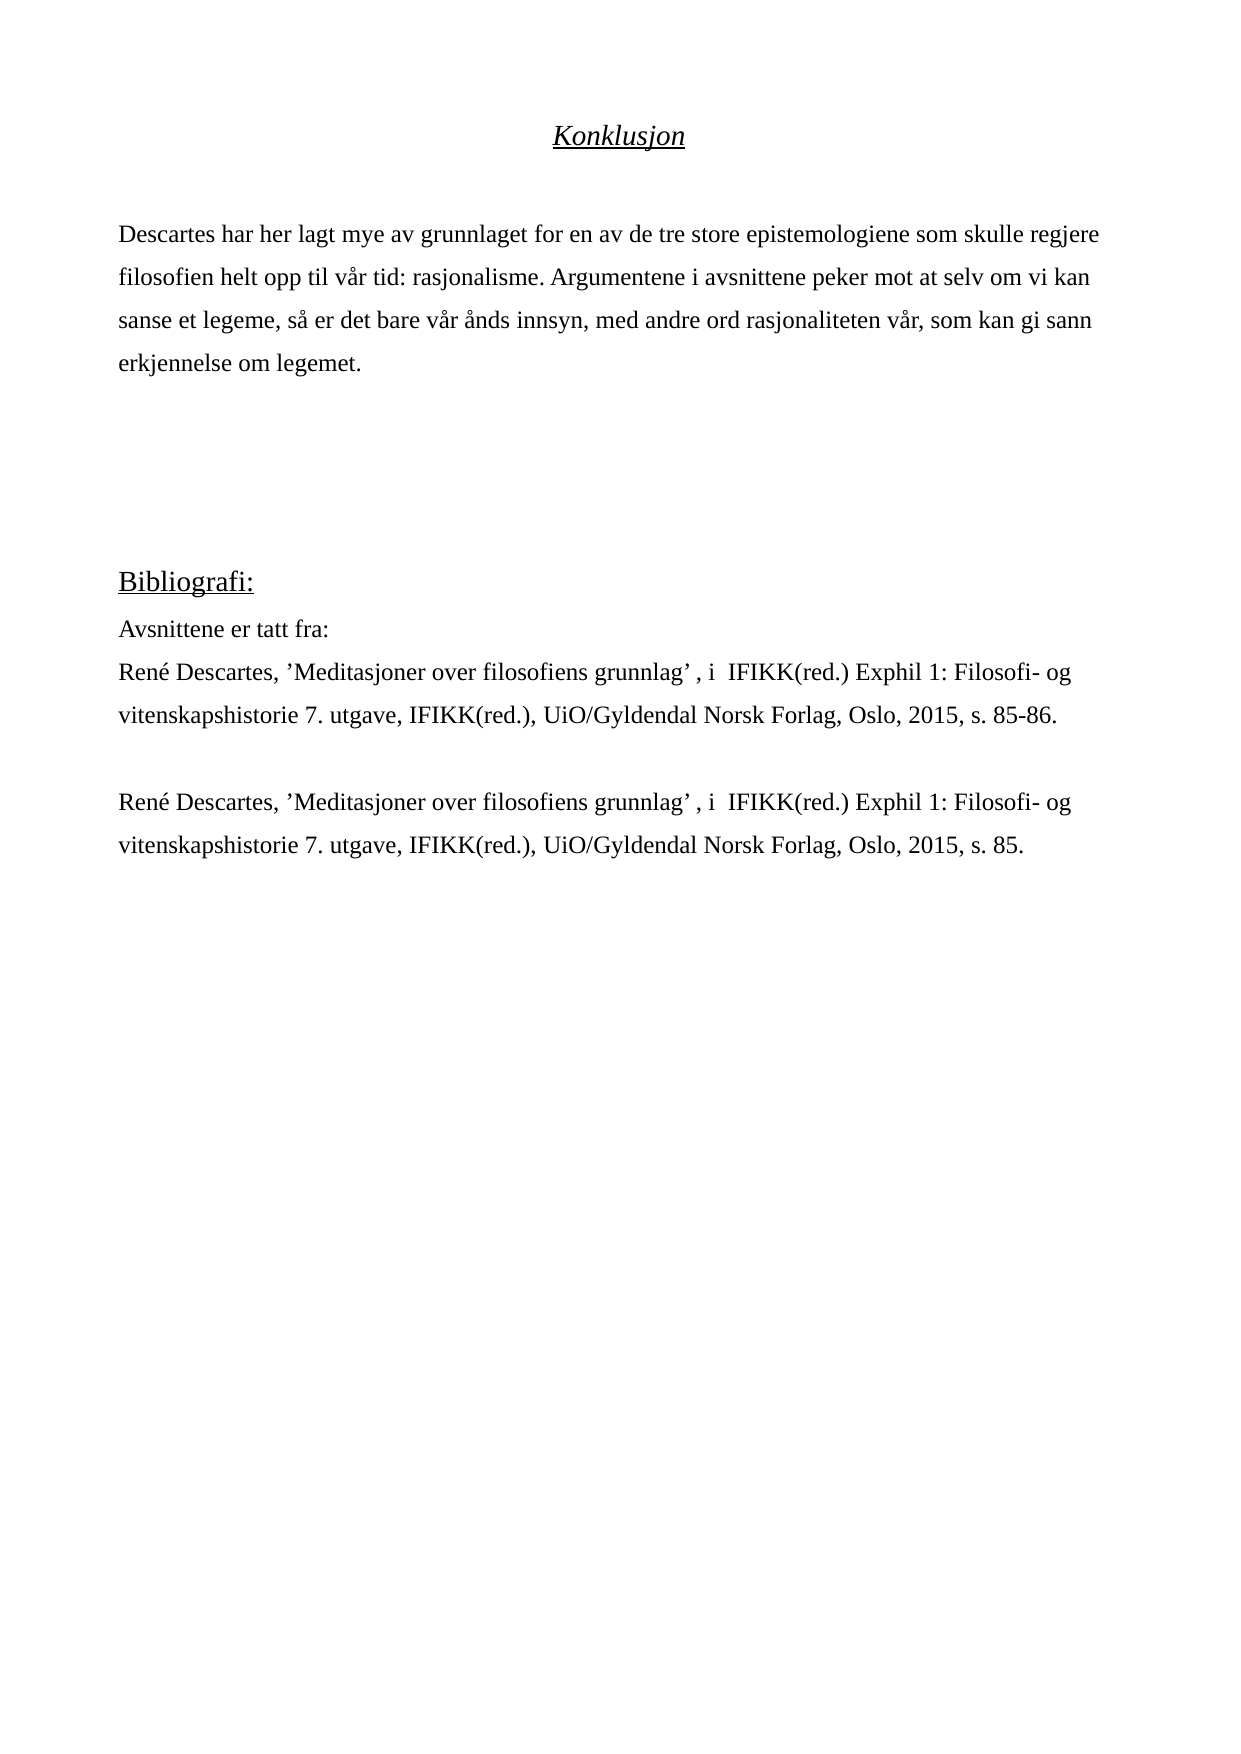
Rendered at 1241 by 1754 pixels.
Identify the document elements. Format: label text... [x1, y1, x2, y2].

text Descartes har her lagt mye av grunnlaget for en av de tre store epistemologiene som skulle regjere filosofien helt opp til vår tid: rasjonalisme. Argumentene i avsnittene peker mot at selv om vi kan sanse et legeme, så er det bare vår ånds innsyn, med andre ord rasjonaliteten vår, som kan gi sann erkjennelse om legemet. [118, 219, 1122, 377]
text Bibliografi: [118, 564, 1122, 597]
text René Descartes, ’Meditasjoner over filosofiens grunnlag’ , i IFIKK(red.) Exphil 1: Filosofi- og vitenskapshistorie 7. utgave, IFIKK(red.), UiO/Gyldendal Norsk Forlag, Oslo, 2015, s. 85-86. [118, 657, 1122, 729]
text René Descartes, ’Meditasjoner over filosofiens grunnlag’ , i IFIKK(red.) Exphil 1: Filosofi- og vitenskapshistorie 7. utgave, IFIKK(red.), UiO/Gyldendal Norsk Forlag, Oslo, 2015, s. 85. [118, 787, 1122, 858]
text Konklusjon [118, 118, 1122, 152]
text Avsnittene er tatt fra: [118, 614, 1122, 643]
